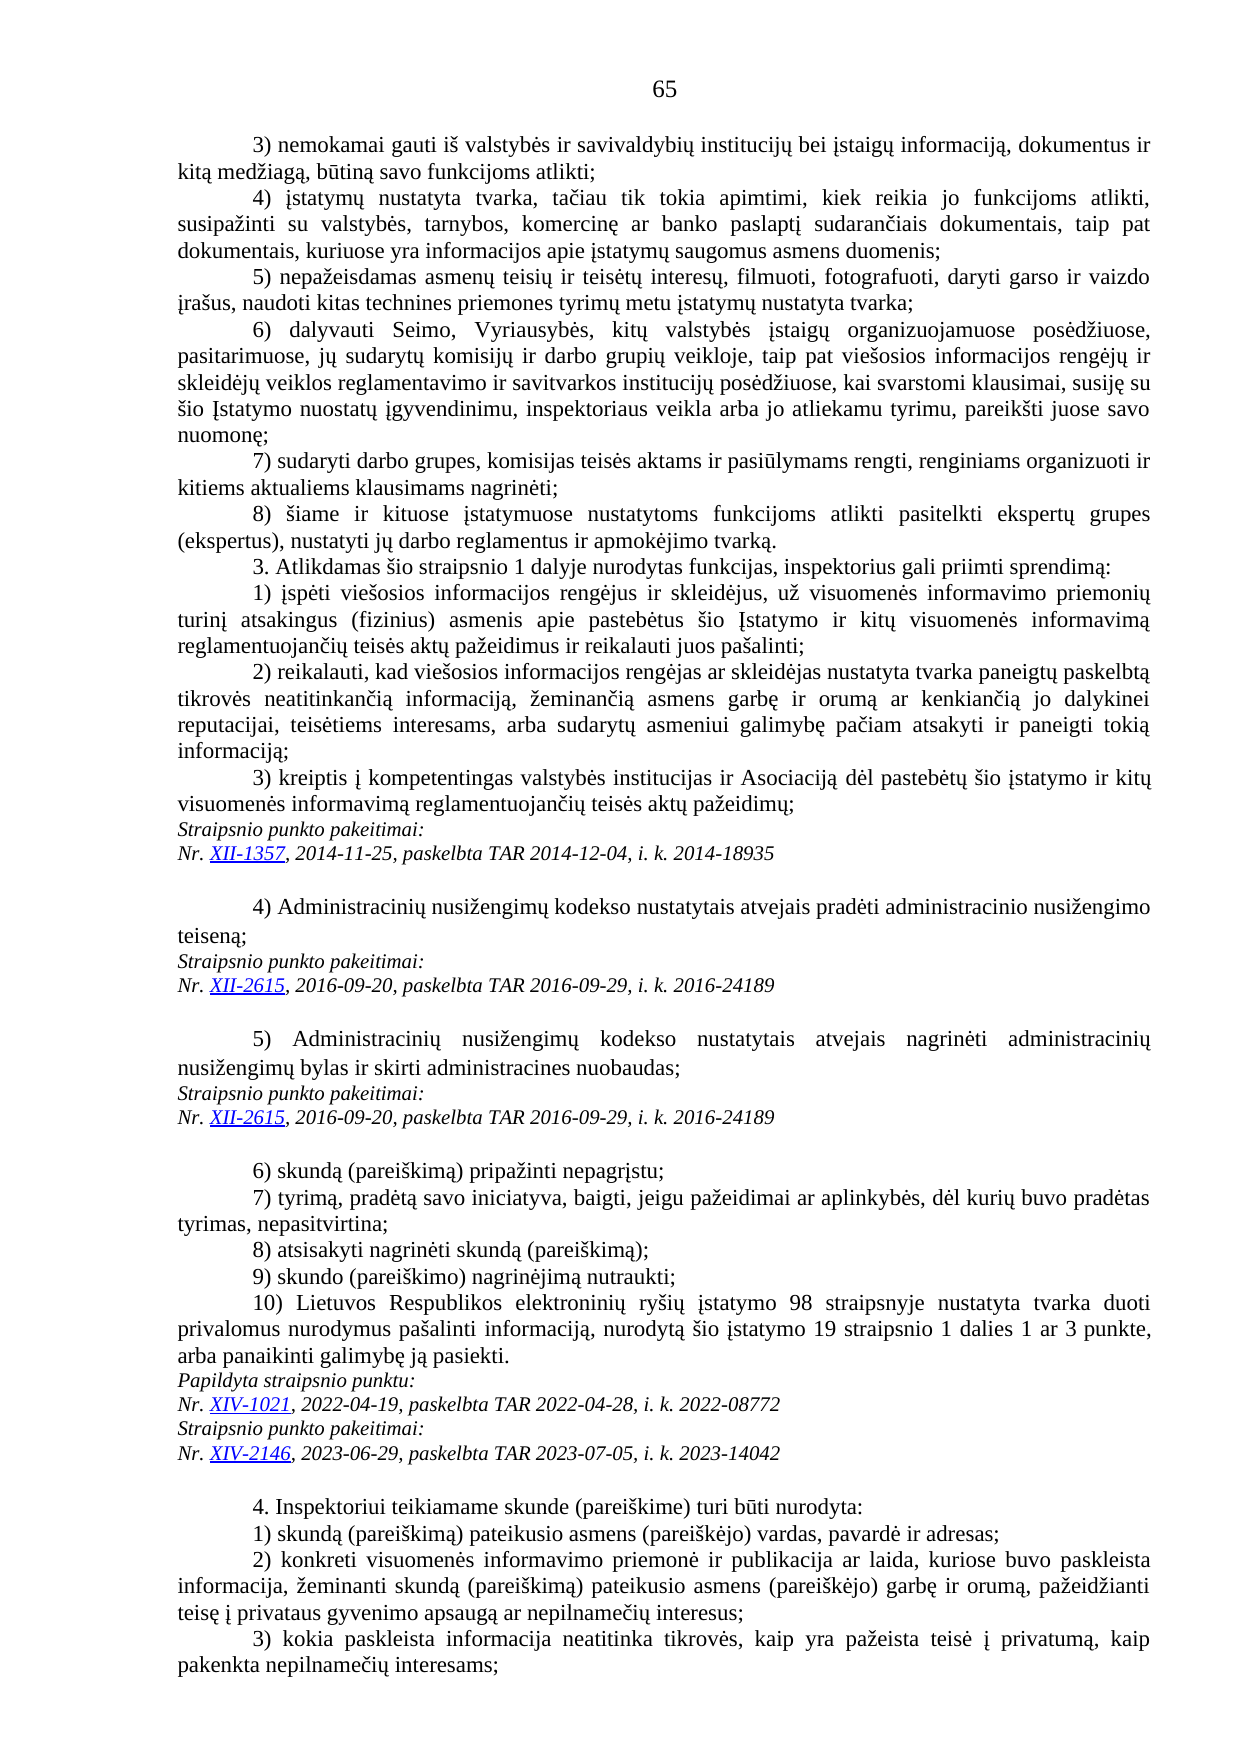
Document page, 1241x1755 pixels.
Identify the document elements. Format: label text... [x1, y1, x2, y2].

text 8) šiame ir kituose įstatymuose nustatytoms funkcijoms atlikti pasitelkti ekspertų grupes (ekspertus), nustatyti jų darbo reglamentus ir apmokėjimo tvarką. [177, 500, 1152, 553]
text Straipsnio punkto pakeitimai: [177, 1416, 1152, 1440]
text 5) Administracinių nusižengimų kodekso nustatytais atvejais nagrinėti administracinių nusižengimų bylas ir skirti administracines nuobaudas; [177, 1025, 1152, 1081]
text 1) skundą (pareiškimą) pateikusio asmens (pareiškėjo) vardas, pavardė ir adresas; [177, 1519, 1152, 1546]
text 6) skundą (pareiškimą) pripažinti nepagrįstu; [177, 1157, 1152, 1184]
text Nr. XII-2615, 2016-09-20, paskelbta TAR 2016-09-29, i. k. 2016-24189 [177, 973, 1152, 997]
text 4. Inspektoriui teikiamame skunde (pareiškime) turi būti nurodyta: [177, 1493, 1152, 1519]
text 10) Lietuvos Respublikos elektroninių ryšių įstatymo 98 straipsnyje nustatyta tvarka duoti privalomus nurodymus pašalinti informaciją, nurodytą šio įstatymo 19 straipsnio 1 dalies 1 ar 3 punkte, arba panaikinti galimybę ją pasiekti. [177, 1289, 1152, 1368]
text 8) atsisakyti nagrinėti skundą (pareiškimą); [177, 1236, 1152, 1263]
text 4) Administracinių nusižengimų kodekso nustatytais atvejais pradėti administracinio nusižengimo teiseną; [177, 893, 1152, 948]
text 3) kokia paskleista informacija neatitinka tikrovės, kaip yra pažeista teisė į privatumą, kaip pakenkta nepilnamečių interesams; [177, 1625, 1152, 1678]
text 6) dalyvauti Seimo, Vyriausybės, kitų valstybės įstaigų organizuojamuose posėdžiuose, pasitarimuose, jų sudarytų komisijų ir darbo grupių veikloje, taip pat viešosios informacijos rengėjų ir skleidėjų veiklos reglamentavimo ir savitvarkos institucijų posėdžiuose, kai svarstomi klausimai, susiję su šio Įstatymo nuostatų įgyvendinimu, inspektoriaus veikla arba jo atliekamu tyrimu, pareikšti juose savo nuomonę; [177, 316, 1152, 448]
text Straipsnio punkto pakeitimai: [177, 948, 1152, 973]
text Nr. XIV-1021, 2022-04-19, paskelbta TAR 2022-04-28, i. k. 2022-08772 [177, 1392, 1152, 1416]
text 3) nemokamai gauti iš valstybės ir savivaldybių institucijų bei įstaigų informaciją, dokumentus ir kitą medžiagą, būtiną savo funkcijoms atlikti; [177, 131, 1152, 184]
text 7) sudaryti darbo grupes, komisijas teisės aktams ir pasiūlymams rengti, renginiams organizuoti ir kitiems aktualiems klausimams nagrinėti; [177, 448, 1152, 500]
text Straipsnio punkto pakeitimai: [177, 817, 1152, 841]
text 9) skundo (pareiškimo) nagrinėjimą nutraukti; [177, 1263, 1152, 1289]
text Straipsnio punkto pakeitimai: [177, 1081, 1152, 1104]
text Papildyta straipsnio punktu: [177, 1368, 1152, 1392]
text 3. Atlikdamas šio straipsnio 1 dalyje nurodytas funkcijas, inspektorius gali priimti sprendimą: [177, 553, 1152, 579]
text Nr. XIV-2146, 2023-06-29, paskelbta TAR 2023-07-05, i. k. 2023-14042 [177, 1440, 1152, 1464]
text 4) įstatymų nustatyta tvarka, tačiau tik tokia apimtimi, kiek reikia jo funkcijoms atlikti, susipažinti su valstybės, tarnybos, komercinę ar banko paslaptį sudarančiais dokumentais, taip pat dokumentais, kuriuose yra informacijos apie įstatymų saugomus asmens duomenis; [177, 184, 1152, 263]
text 2) reikalauti, kad viešosios informacijos rengėjas ar skleidėjas nustatyta tvarka paneigtų paskelbtą tikrovės neatitinkančią informaciją, žeminančią asmens garbę ir orumą ar kenkiančią jo dalykinei reputacijai, teisėtiems interesams, arba sudarytų asmeniui galimybę pačiam atsakyti ir paneigti tokią informaciją; [177, 658, 1152, 764]
text Nr. XII-2615, 2016-09-20, paskelbta TAR 2016-09-29, i. k. 2016-24189 [177, 1104, 1152, 1129]
text 5) nepažeisdamas asmenų teisių ir teisėtų interesų, filmuoti, fotografuoti, daryti garso ir vaizdo įrašus, naudoti kitas technines priemones tyrimų metu įstatymų nustatyta tvarka; [177, 263, 1152, 316]
text 1) įspėti viešosios informacijos rengėjus ir skleidėjus, už visuomenės informavimo priemonių turinį atsakingus (fizinius) asmenis apie pastebėtus šio Įstatymo ir kitų visuomenės informavimą reglamentuojančių teisės aktų pažeidimus ir reikalauti juos pašalinti; [177, 579, 1152, 658]
text Nr. XII-1357, 2014-11-25, paskelbta TAR 2014-12-04, i. k. 2014-18935 [177, 841, 1152, 865]
text 3) kreiptis į kompetentingas valstybės institucijas ir Asociaciją dėl pastebėtų šio įstatymo ir kitų visuomenės informavimą reglamentuojančių teisės aktų pažeidimų; [177, 764, 1152, 817]
text 2) konkreti visuomenės informavimo priemonė ir publikacija ar laida, kuriose buvo paskleista informacija, žeminanti skundą (pareiškimą) pateikusio asmens (pareiškėjo) garbę ir orumą, pažeidžianti teisę į privataus gyvenimo apsaugą ar nepilnamečių interesus; [177, 1546, 1152, 1625]
text 7) tyrimą, pradėtą savo iniciatyva, baigti, jeigu pažeidimai ar aplinkybės, dėl kurių buvo pradėtas tyrimas, nepasitvirtina; [177, 1184, 1152, 1236]
